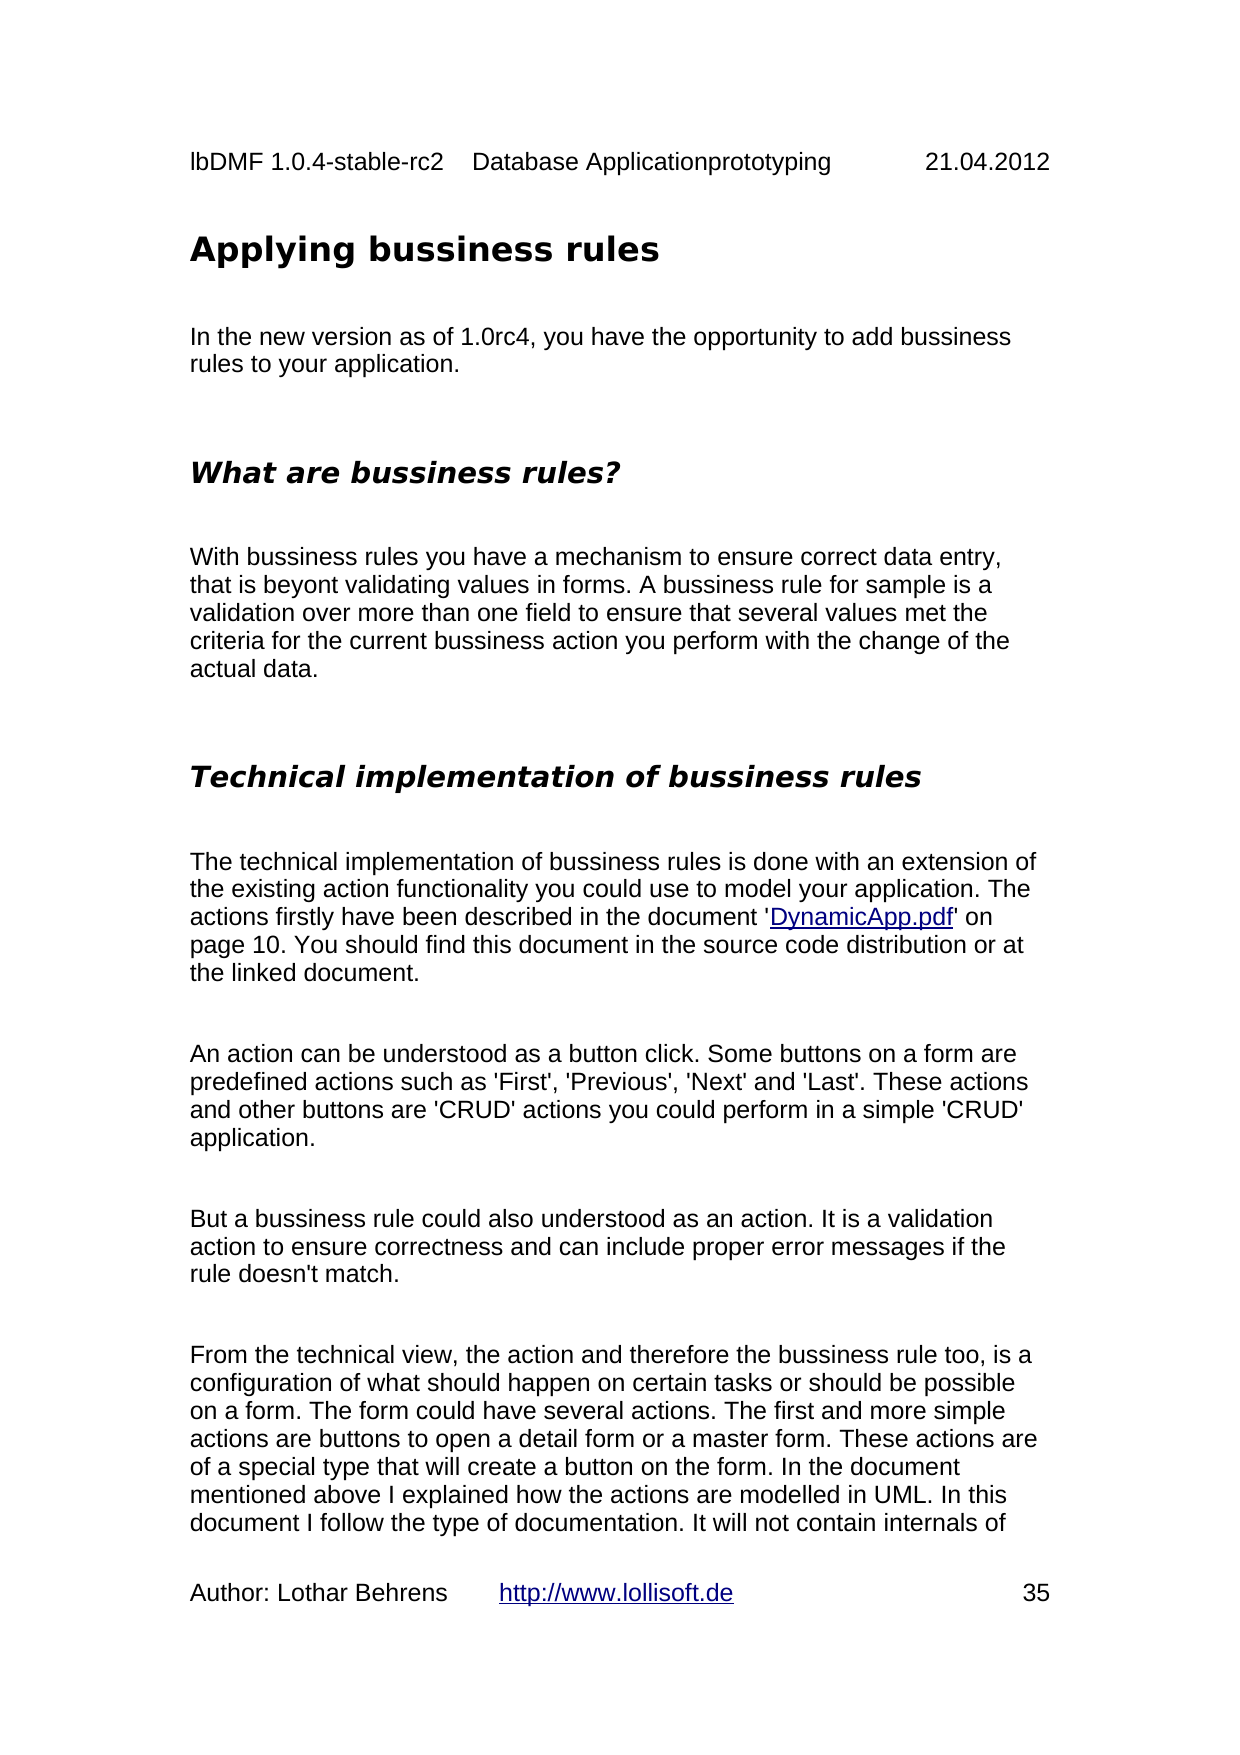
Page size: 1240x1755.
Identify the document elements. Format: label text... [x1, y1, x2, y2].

subtitle Technical implementation of bussiness rules [189, 760, 1050, 794]
text With bussiness rules you have a mechanism to ensure correct data entry, that is beyont validating values in forms. A bussiness rule for sample is a validation over more than one field to ensure that several values met the criteria for the current bussiness action you perform with the change of the actual data. [189, 543, 1050, 682]
subtitle Applying bussiness rules [189, 230, 1050, 269]
text In the new version as of 1.0rc4, you have the opportunity to add bussiness rules to your application. [189, 322, 1050, 378]
text The technical implementation of bussiness rules is done with an extension of the existing action functionality you could use to model your application. The actions firstly have been described in the document 'DynamicApp.pdf' on page 10. You should find this document in the source code distribution or at the linked document. [189, 847, 1050, 987]
text But a bussiness rule could also understood as an action. It is a validation action to ensure correctness and can include proper error messages if the rule doesn't match. [189, 1204, 1050, 1288]
subtitle What are bussiness rules? [189, 456, 1050, 490]
text An action can be understood as a button click. Some buttons on a form are predefined actions such as 'First', 'Previous', 'Next' and 'Last'. These actions and other buttons are 'CRUD' actions you could perform in a simple 'CRUD' application. [189, 1040, 1050, 1151]
text From the technical view, the action and therefore the bussiness rule too, is a configuration of what should happen on certain tasks or should be possible on a form. The form could have several actions. The first and more simple actions are buttons to open a detail form or a master form. These actions are of a special type that will create a button on the form. In the document mentioned above I explained how the actions are modelled in UML. In this document I follow the type of documentation. It will not contain internals of [189, 1341, 1050, 1536]
